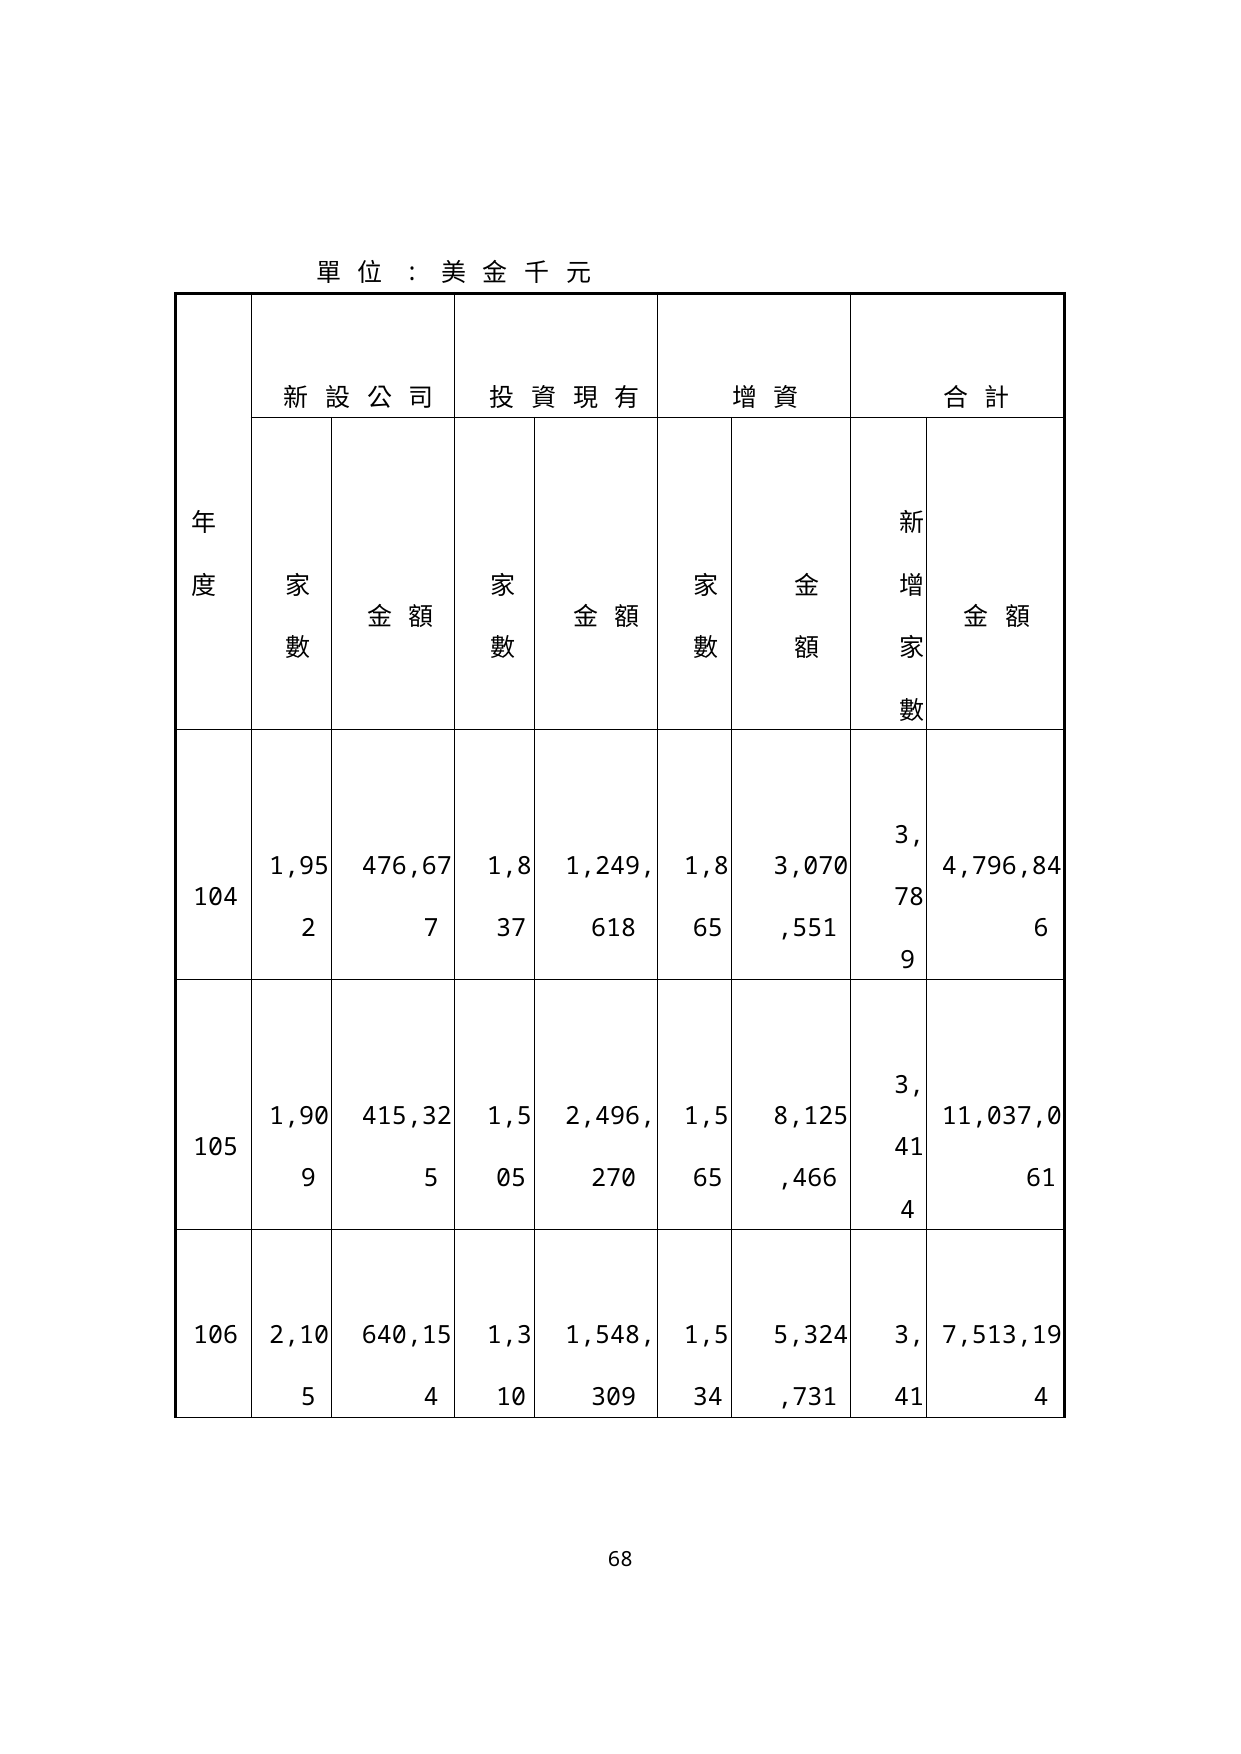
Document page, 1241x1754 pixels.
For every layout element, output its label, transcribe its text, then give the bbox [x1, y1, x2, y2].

table_cell 1,505 [455, 980, 534, 1229]
table_cell 家數 [455, 418, 534, 729]
table_cell 1,310 [455, 1230, 534, 1417]
table_cell 105 [177, 980, 251, 1229]
table_cell 1,534 [658, 1230, 731, 1417]
table_cell 金額 [535, 418, 657, 729]
table_cell 1,837 [455, 730, 534, 979]
table_cell 2,496,270 [535, 980, 657, 1229]
table_cell 金額 [927, 418, 1063, 729]
table_cell 1,249,618 [535, 730, 657, 979]
table_cell 1,952 [252, 730, 331, 979]
table_header 新設公司 [252, 295, 454, 417]
table_header 投資現有 [455, 295, 657, 417]
table_cell 2,105 [252, 1230, 331, 1417]
table_header 合計 [851, 295, 1063, 417]
table_cell 11,037,061 [927, 980, 1063, 1229]
table_cell 3,070,551 [732, 730, 850, 979]
table_cell 106 [177, 1230, 251, 1417]
table_cell 金額 [332, 418, 454, 729]
table_cell 家數 [658, 418, 731, 729]
table_header 年度 [177, 295, 251, 729]
table_cell 415,325 [332, 980, 454, 1229]
table_cell 家數 [252, 418, 331, 729]
table_cell 7,513,194 [927, 1230, 1063, 1417]
table_header 增資 [658, 295, 850, 417]
table_cell 5,324,731 [732, 1230, 850, 1417]
table_cell 新增家數 [851, 418, 926, 729]
table_cell 金額 [732, 418, 850, 729]
text 單位:美金千元 [191, 229, 1058, 292]
table_cell 4,796,846 [927, 730, 1063, 979]
table_cell 104 [177, 730, 251, 979]
table_cell 1,865 [658, 730, 731, 979]
table_cell 3,789 [851, 730, 926, 979]
table_cell 1,548,309 [535, 1230, 657, 1417]
table_cell 8,125,466 [732, 980, 850, 1229]
table_cell 640,154 [332, 1230, 454, 1417]
table_cell 3,414 [851, 980, 926, 1229]
table_cell 3,41 [851, 1230, 926, 1417]
table_cell 476,677 [332, 730, 454, 979]
table_cell 1,909 [252, 980, 331, 1229]
table_cell 1,565 [658, 980, 731, 1229]
